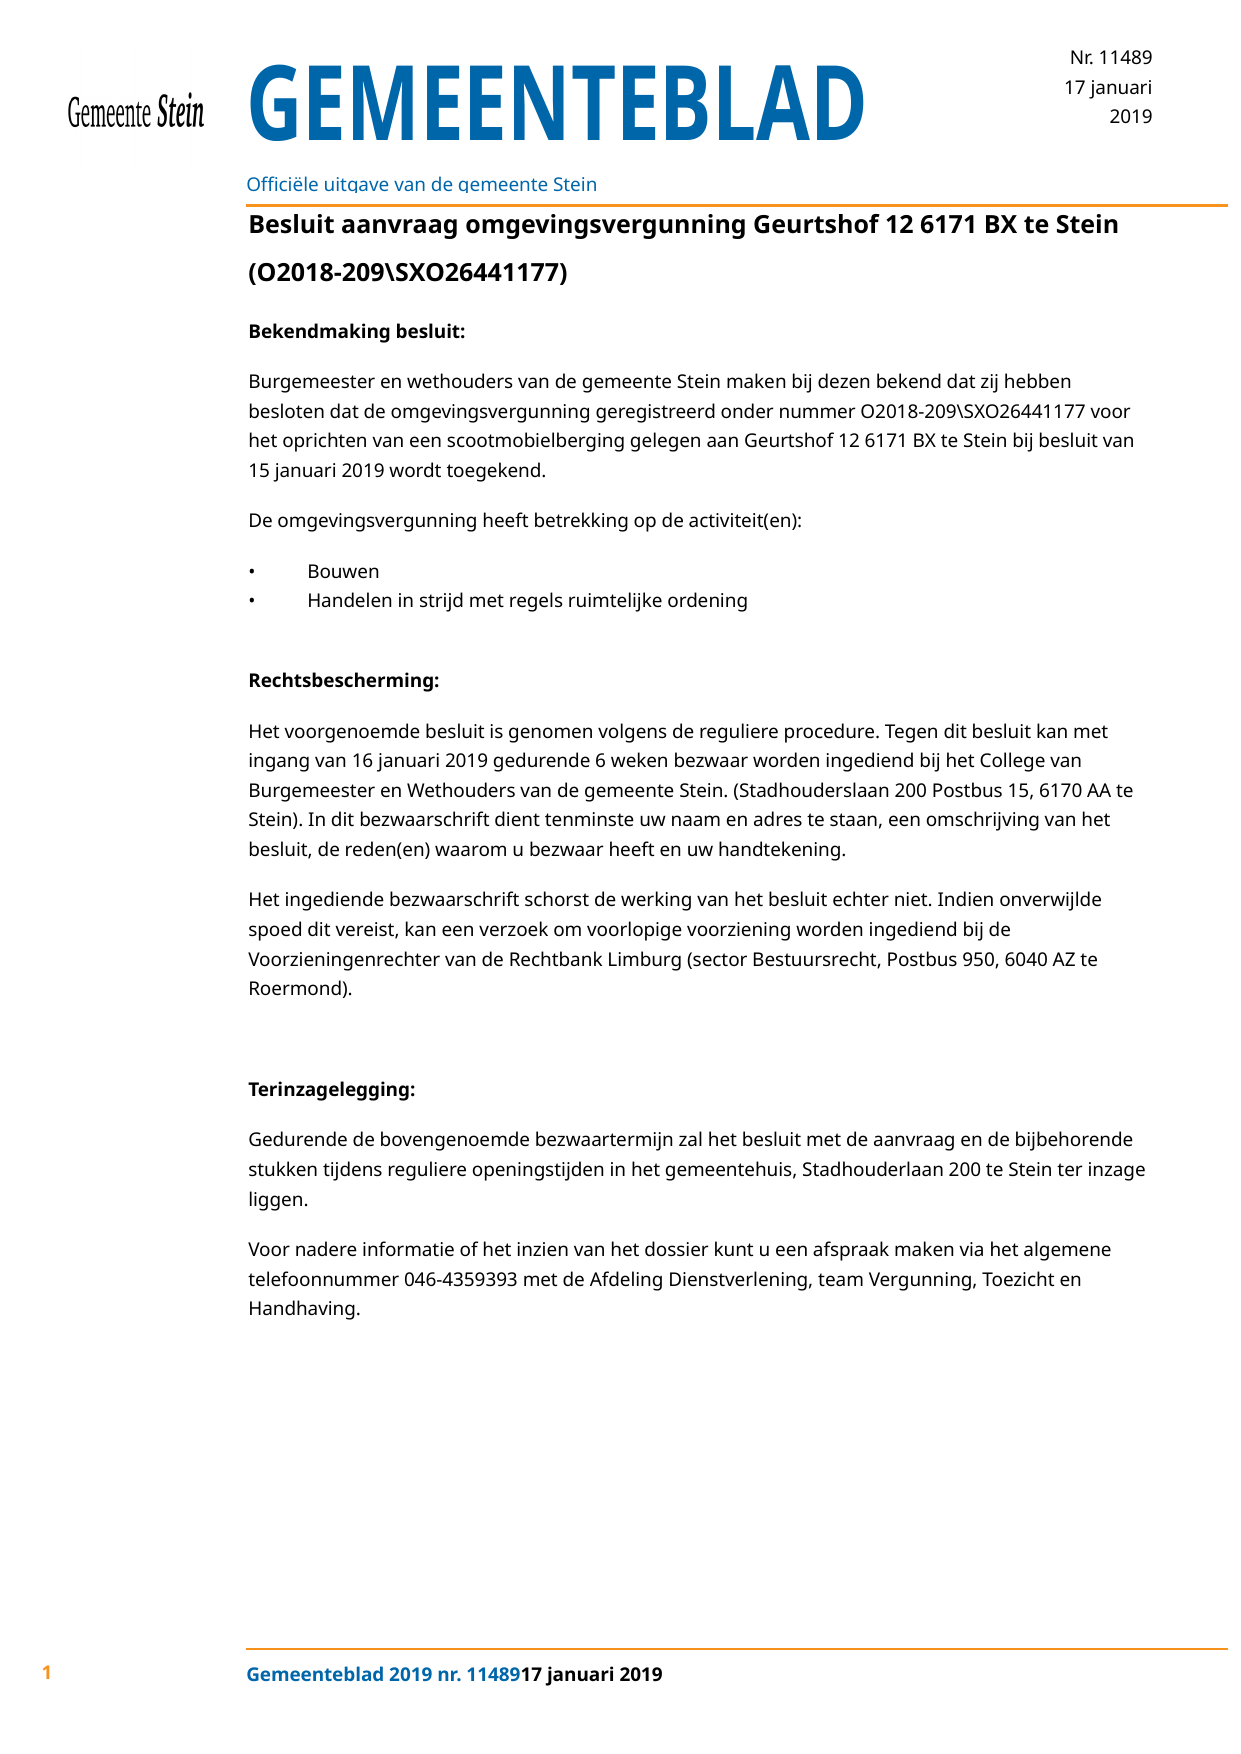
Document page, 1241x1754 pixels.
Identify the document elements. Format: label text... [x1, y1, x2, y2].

text Besluit aanvraag omgevingsvergunning Geurtshof 12 6171 BX te Stein (O2018-209\SXO26441177) [248, 207, 1152, 288]
picture [41, 47, 231, 172]
list Bouwen [248, 558, 1152, 584]
text Het voorgenoemde besluit is genomen volgens de reguliere procedure. Tegen dit besluit kan met ingang van 16 januari 2019 gedurende 6 weken bezwaar worden ingediend bij het College van Burgemeester en Wethouders van de gemeente Stein. (Stadhouderslaan 200 Postbus 15, 6170 AA te Stein). In dit bezwaarschrift dient tenminste uw naam en adres te staan, een omschrijving van het besluit, de reden(en) waarom u bezwaar heeft en uw handtekening. [248, 718, 1152, 862]
text Burgemeester en wethouders van de gemeente Stein maken bij dezen bekend dat zij hebben besloten dat de omgevingsvergunning geregistreerd onder nummer O2018-209\SXO26441177 voor het oprichten van een scootmobielberging gelegen aan Geurtshof 12 6171 BX te Stein bij besluit van 15 januari 2019 wordt toegekend. [248, 368, 1152, 483]
text Gedurende de bovengenoemde bezwaartermijn zal het besluit met de aanvraag en de bijbehorende stukken tijdens reguliere openingstijden in het gemeentehuis, Stadhouderlaan 200 te Stein ter inzage liggen. [248, 1127, 1152, 1212]
text Bekendmaking besluit: [248, 318, 1152, 344]
list Handelen in strijd met regels ruimtelijke ordening [248, 587, 1152, 613]
text Het ingediende bezwaarschrift schorst de werking van het besluit echter niet. Indien onverwijlde spoed dit vereist, kan een verzoek om voorlopige voorziening worden ingediend bij de Voorzieningenrechter van de Rechtbank Limburg (sector Bestuursrecht, Postbus 950, 6040 AZ te Roermond). [248, 887, 1152, 1001]
text Rechtsbescherming: [248, 667, 1152, 693]
text De omgevingsvergunning heeft betrekking op de activiteit(en): [248, 507, 1152, 533]
text Terinzagelegging: [248, 1076, 1152, 1102]
text Voor nadere informatie of het inzien van het dossier kunt u een afspraak maken via het algemene telefoonnummer 046-4359393 met de Afdeling Dienstverlening, team Vergunning, Toezicht en Handhaving. [248, 1236, 1152, 1321]
